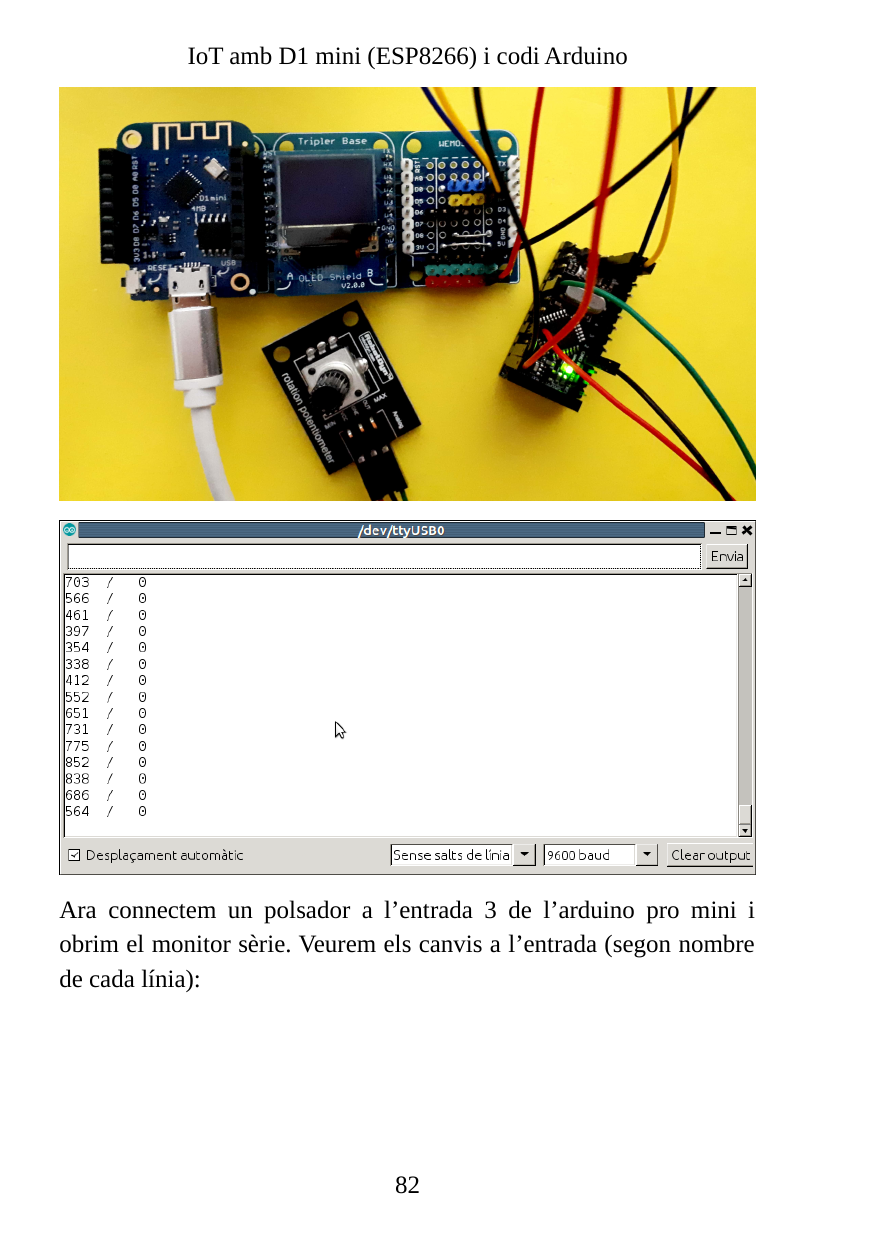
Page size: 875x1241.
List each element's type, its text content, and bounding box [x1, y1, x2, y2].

text Ara connectem un polsador a l’entrada 3 de l’arduino pro mini i obrim el monitor sèrie. Veurem els canvis a l’entrada (segon nombre de cada línia): [59, 895, 756, 992]
picture [59, 87, 756, 501]
picture [59, 520, 756, 875]
